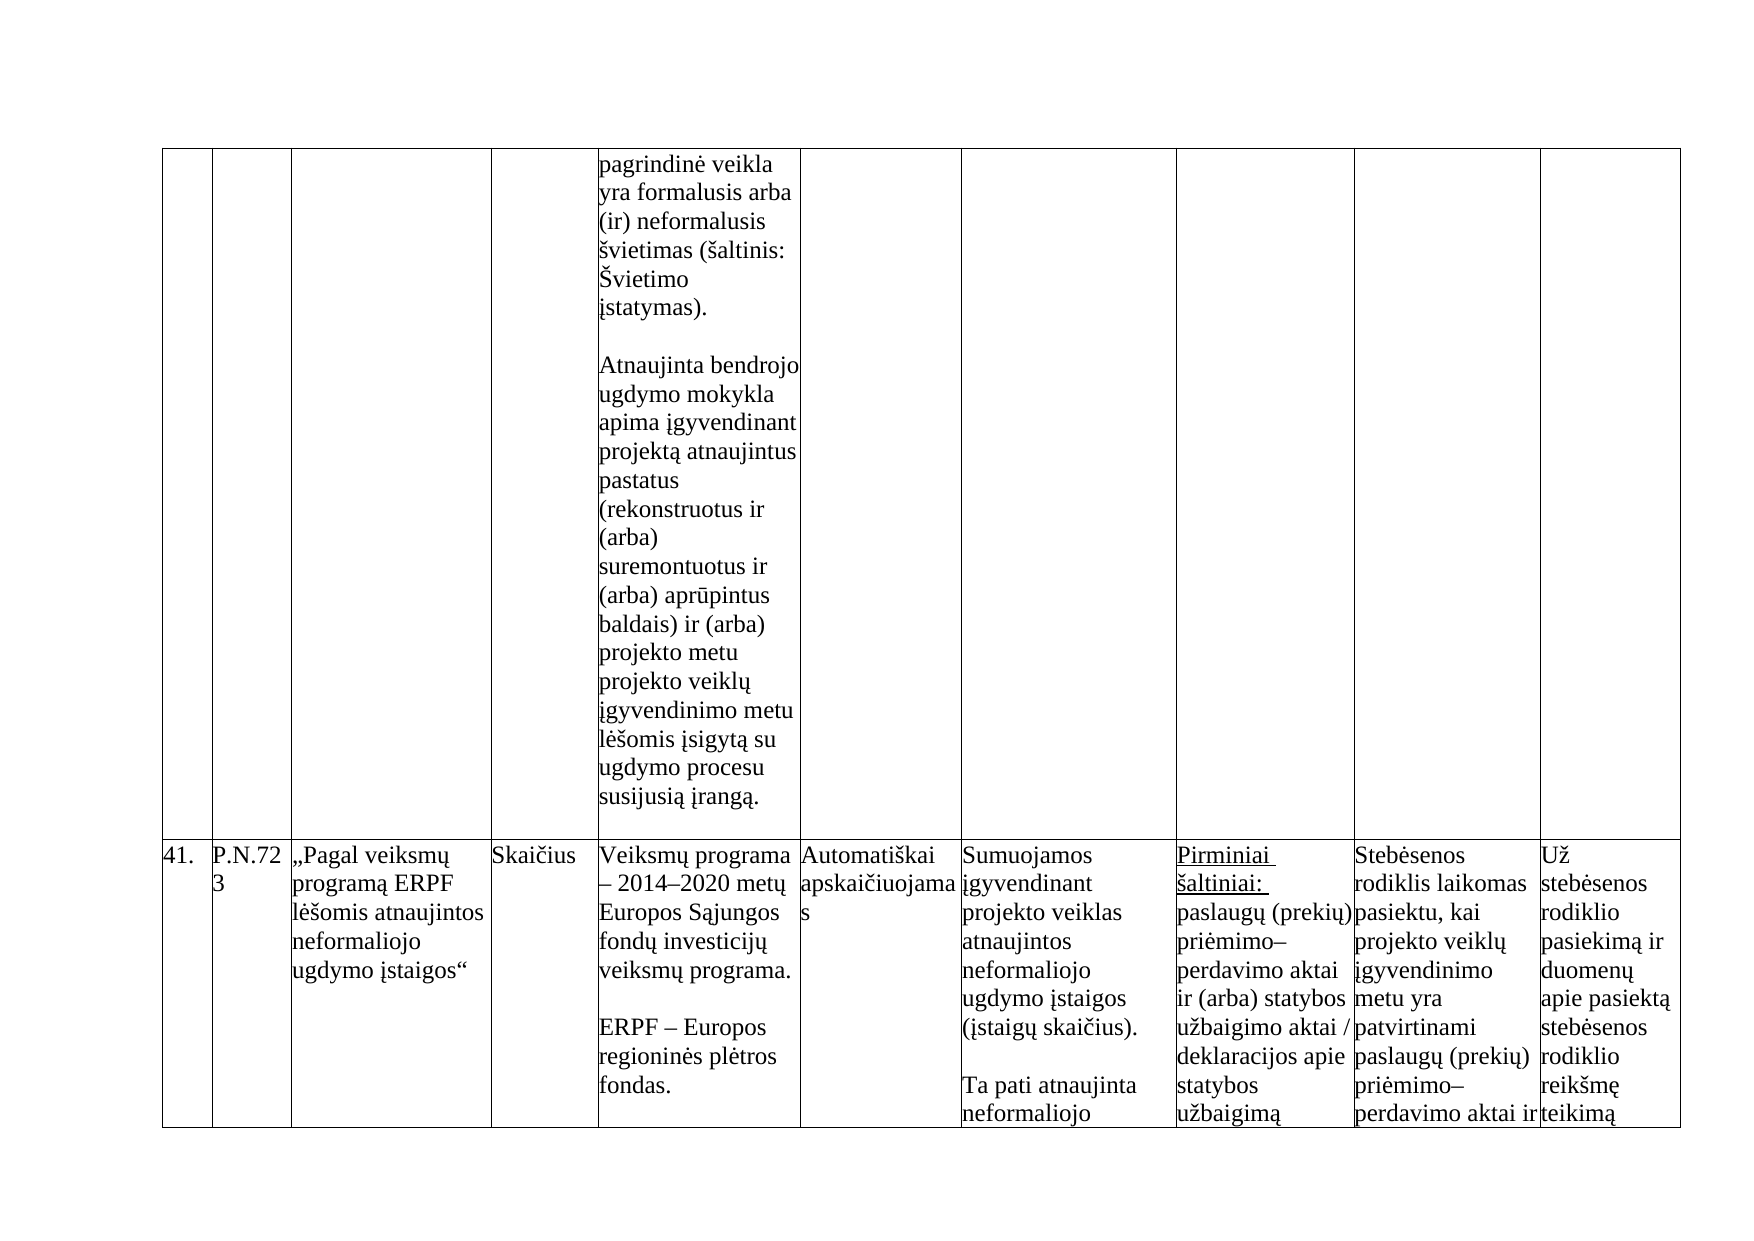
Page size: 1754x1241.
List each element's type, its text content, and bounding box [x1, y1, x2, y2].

table_cell pagrindinė veikla yra formalusis arba (ir) neformalusis švietimas (šaltinis: Švietimo įstatymas). Atnaujinta bendrojo ugdymo mokykla apima įgyvendinant projektą atnaujintus pastatus (rekonstruotus ir (arba) suremontuotus ir (arba) aprūpintus baldais) ir (arba) projekto metu projekto veiklų įgyvendinimo metu lėšomis įsigytą su ugdymo procesu susijusią įrangą. [599, 149, 800, 839]
table_cell 41. [163, 840, 212, 1127]
table_cell [962, 149, 1176, 839]
table_cell [292, 149, 491, 839]
table_cell Skaičius [492, 840, 598, 1127]
table_cell Pirminiai šaltiniai: paslaugų (prekių) priėmimo–perdavimo aktai ir (arba) statybos užbaigimo aktai / deklaracijos apie statybos užbaigimą [1177, 840, 1354, 1127]
table_cell Sumuojamos įgyvendinant projekto veiklas atnaujintos neformaliojo ugdymo įstaigos (įstaigų skaičius). Ta pati atnaujinta neformaliojo [962, 840, 1176, 1127]
table_cell [1177, 149, 1354, 839]
table_cell [1541, 149, 1680, 839]
table_cell [213, 149, 291, 839]
table_cell Už stebėsenos rodiklio pasiekimą ir duomenų apie pasiektą stebėsenos rodiklio reikšmę teikimą [1541, 840, 1680, 1127]
table_cell [163, 149, 212, 839]
table_cell [801, 149, 961, 839]
table_cell Stebėsenos rodiklis laikomas pasiektu, kai projekto veiklų įgyvendinimo metu yra patvirtinami paslaugų (prekių) priėmimo–perdavimo aktai ir [1355, 840, 1540, 1127]
table_cell Veiksmų programa – 2014–2020 metų Europos Sąjungos fondų investicijų veiksmų programa. ERPF – Europos regioninės plėtros fondas. [599, 840, 800, 1127]
table_cell Automatiškai apskaičiuojamas [801, 840, 961, 1127]
table_cell „Pagal veiksmų programą ERPF lėšomis atnaujintos neformaliojo ugdymo įstaigos“ [292, 840, 491, 1127]
table_cell [492, 149, 598, 839]
table_cell P.N.723 [213, 840, 291, 1127]
table_cell [1355, 149, 1540, 839]
